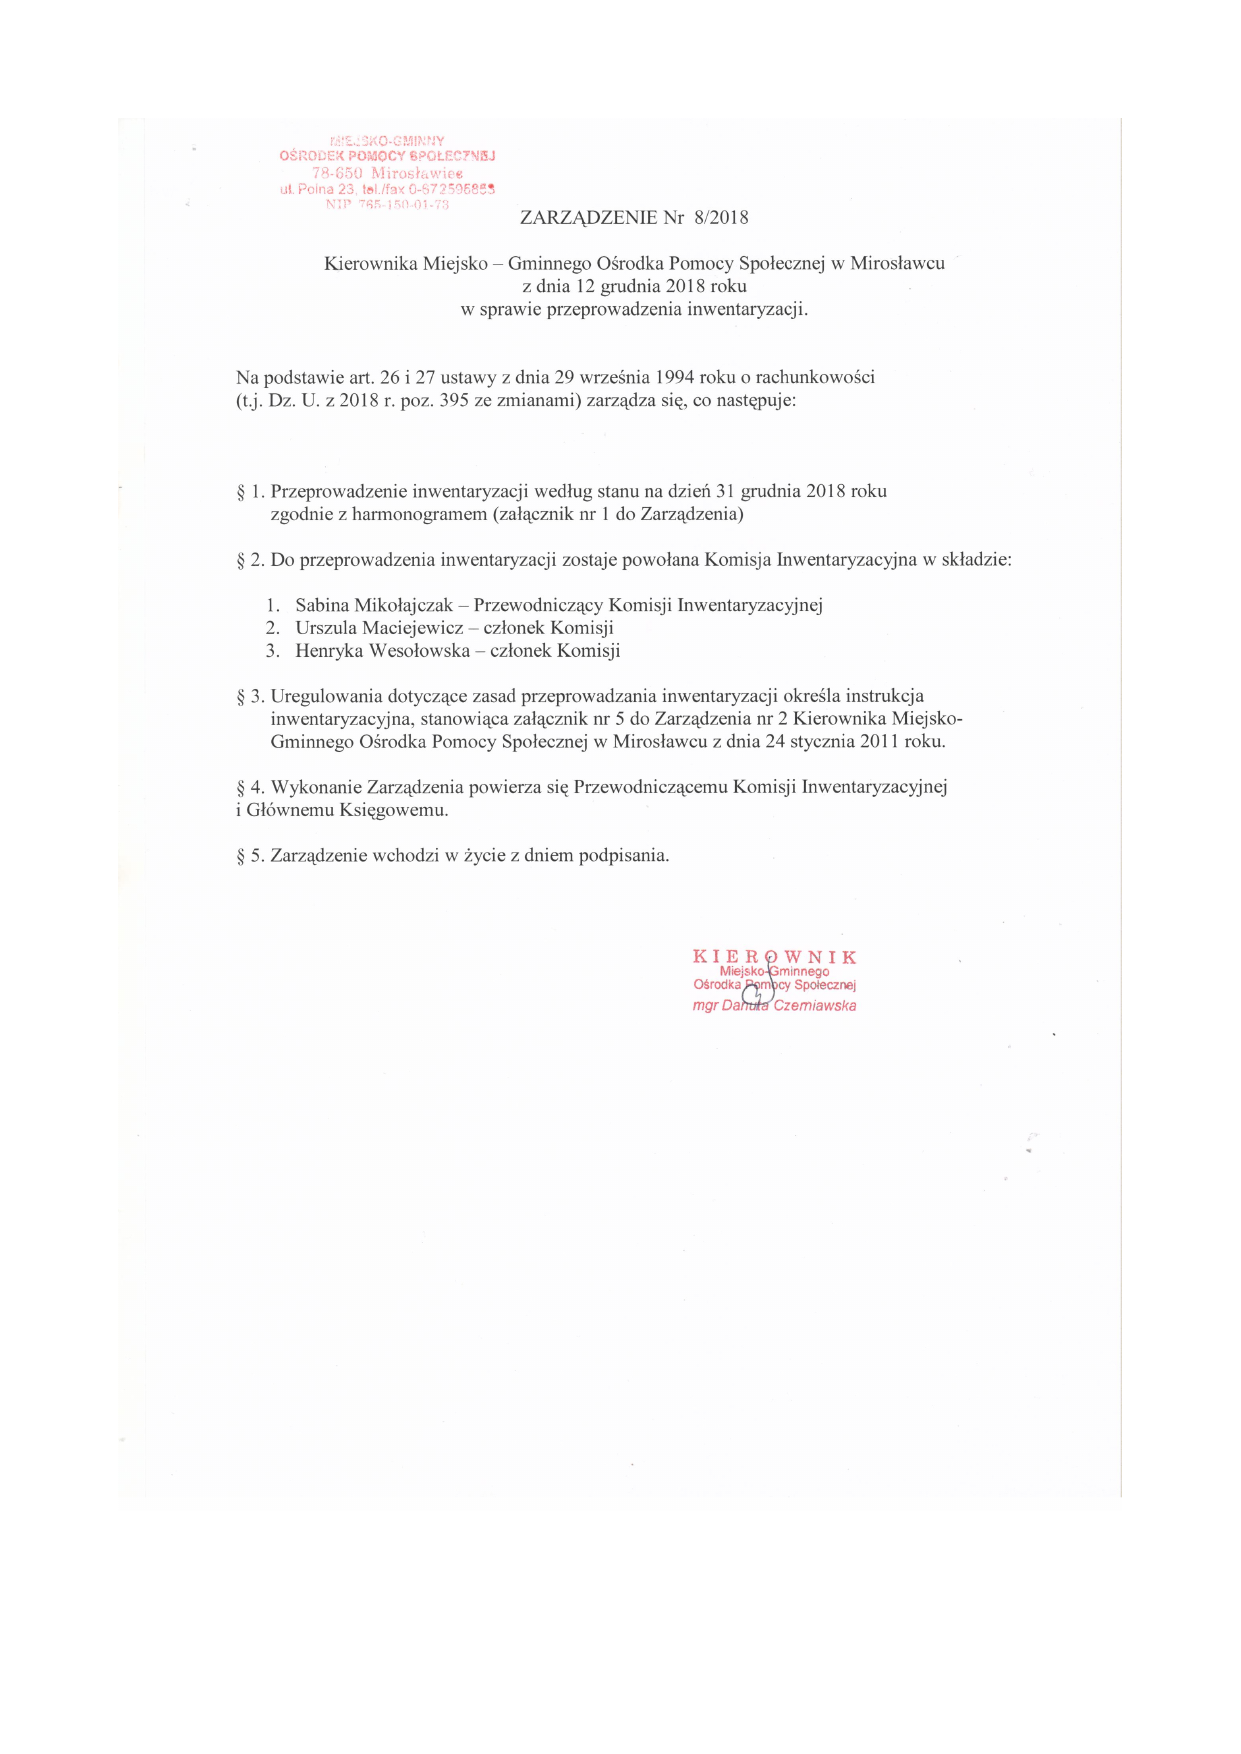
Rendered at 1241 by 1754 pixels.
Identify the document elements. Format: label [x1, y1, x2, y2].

picture [118, 118, 1122, 1511]
